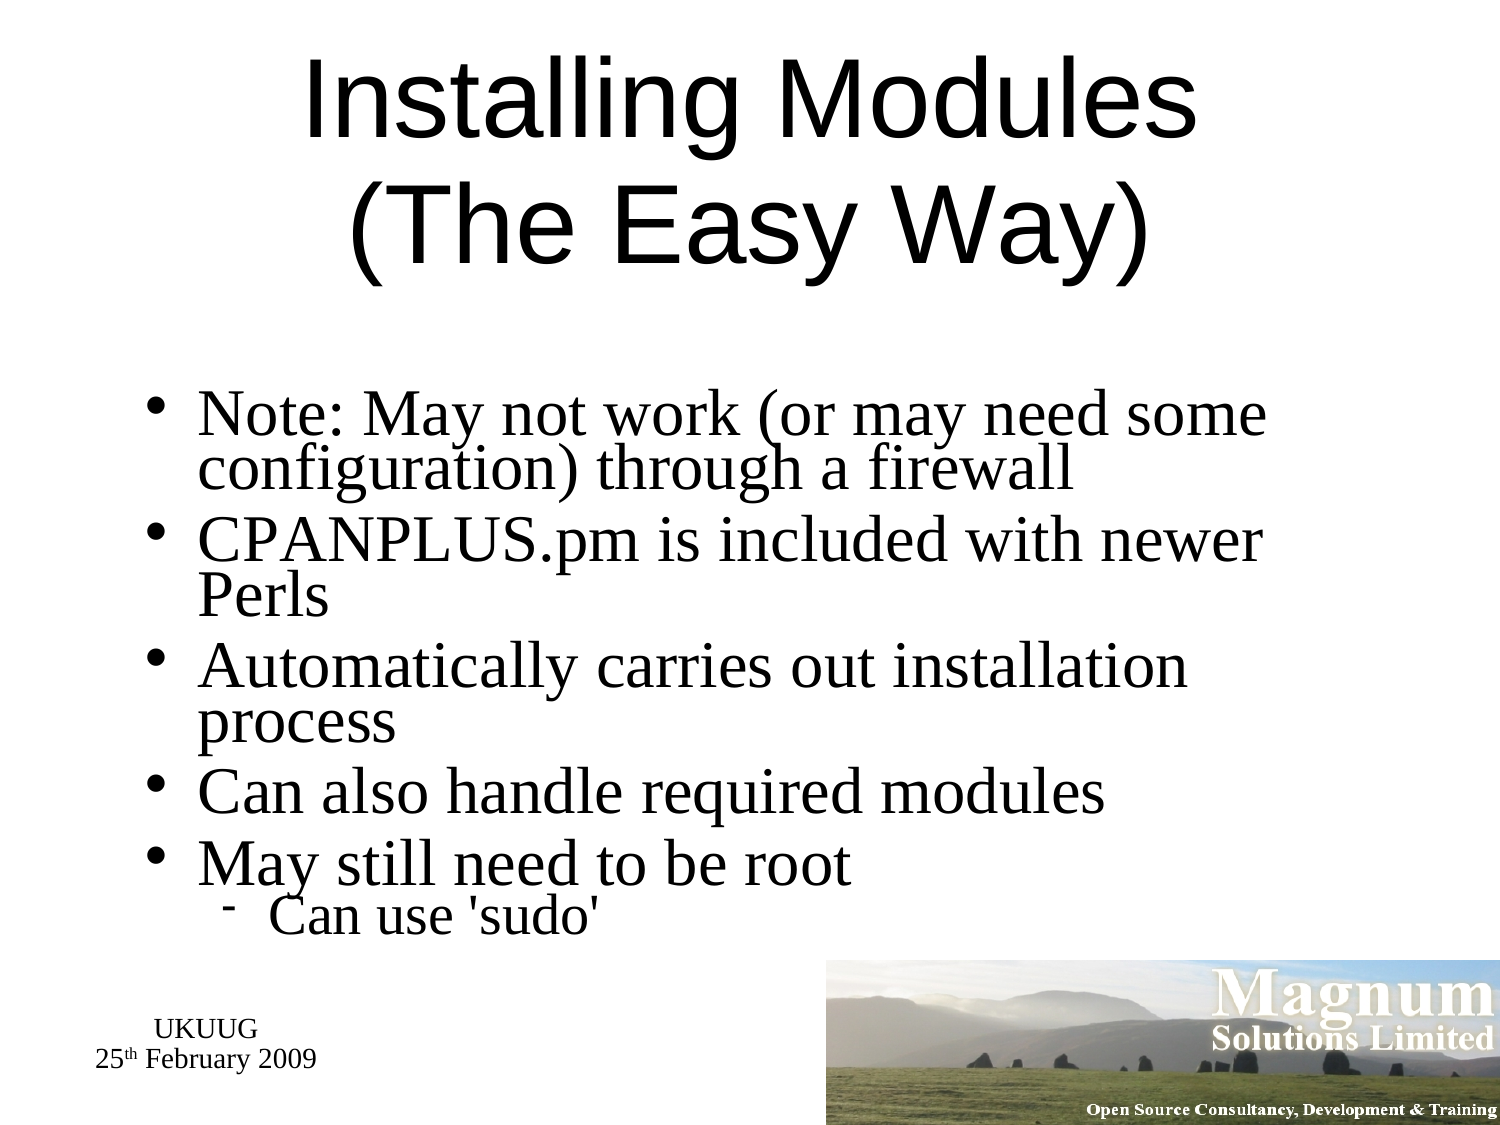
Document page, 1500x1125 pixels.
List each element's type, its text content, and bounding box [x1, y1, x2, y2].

list Note: May not work (or may need some configuration) through a firewall CPANPLUS.pm is included with newer Perls Automatically carries out installation process Can also handle required modules May still need to be root Can use 'sudo' [112, 383, 1388, 1013]
title Installing Modules (The Easy Way) [112, 0, 1388, 296]
picture [826, 960, 1500, 1125]
